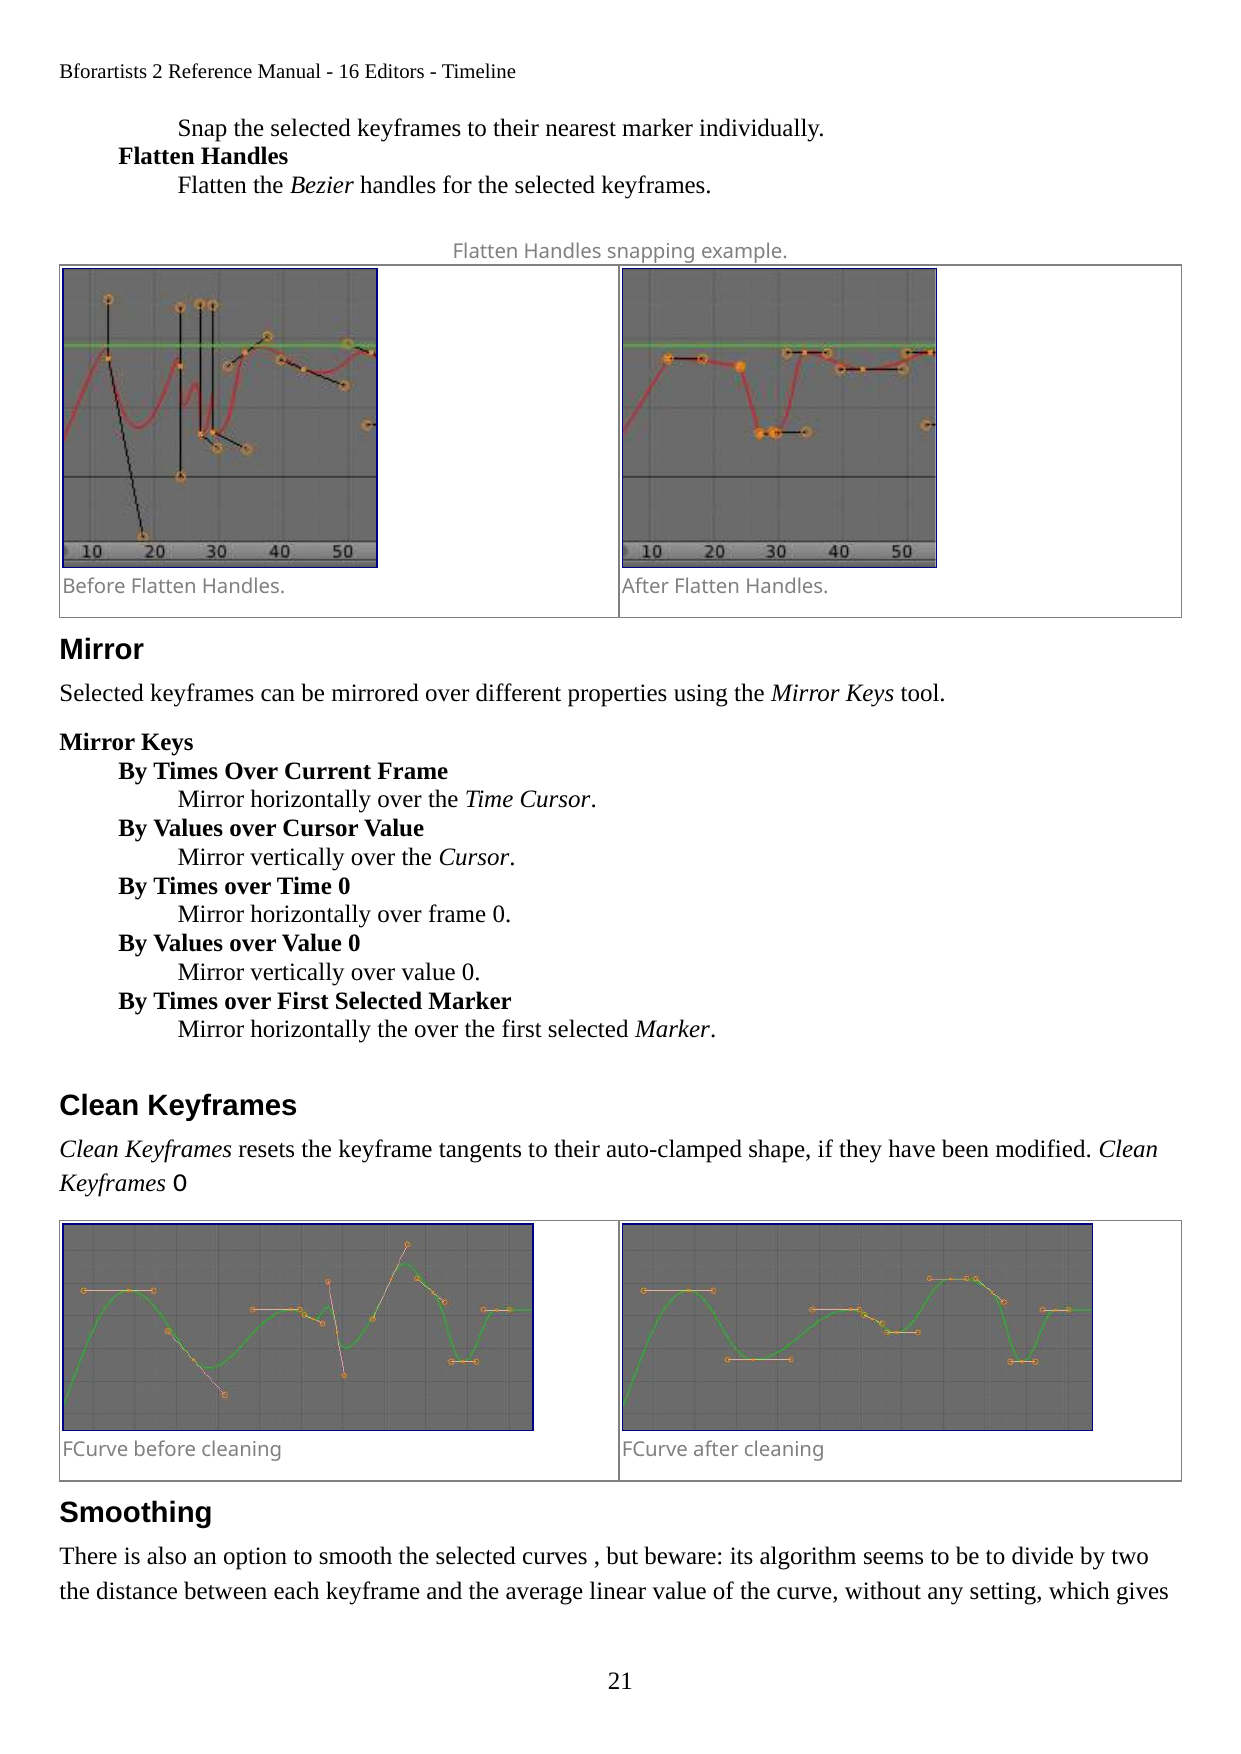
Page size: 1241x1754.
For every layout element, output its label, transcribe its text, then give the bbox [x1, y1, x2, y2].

subtitle Mirror Keys [59, 727, 1181, 756]
subtitle By Values over Value 0 [118, 928, 1181, 957]
picture [64, 269, 376, 567]
picture [623, 269, 936, 567]
list Mirror vertically over the Cursor. [177, 842, 1181, 871]
table_header After Flatten Handles. [620, 266, 1181, 617]
list Snap the selected keyframes to their nearest marker individually. [177, 113, 1181, 141]
picture [623, 1225, 1092, 1430]
table_header Before Flatten Handles. [60, 266, 618, 617]
subtitle By Times Over Current Frame [118, 756, 1181, 784]
list Flatten the Bezier handles for the selected keyframes. [177, 170, 1181, 199]
text There is also an option to smooth the selected curves , but beware: its algorithm seems to be to divide by two the distance between each keyframe and the average linear value of the curve, without any setting, which gives [59, 1541, 1181, 1604]
subtitle By Times over Time 0 [118, 871, 1181, 899]
table_header FCurve after cleaning [620, 1221, 1181, 1480]
text Selected keyframes can be mirrored over different properties using the Mirror Keys tool. [59, 678, 1181, 707]
text Clean Keyframes resets the keyframe tangents to their auto-clamped shape, if they have been modified. Clean Keyframes O [59, 1134, 1181, 1199]
list Mirror horizontally over frame 0. [177, 899, 1181, 928]
list Mirror vertically over value 0. [177, 957, 1181, 986]
subtitle Mirror [59, 632, 1181, 666]
picture [64, 1225, 532, 1430]
subtitle Clean Keyframes [59, 1087, 1181, 1121]
table_header FCurve before cleaning [60, 1221, 618, 1480]
subtitle Flatten Handles [118, 141, 1181, 170]
subtitle By Values over Cursor Value [118, 813, 1181, 842]
list Mirror horizontally the over the first selected Marker. [177, 1014, 1181, 1043]
list Mirror horizontally over the Time Cursor. [177, 784, 1181, 813]
subtitle Smoothing [59, 1495, 1181, 1529]
subtitle By Times over First Selected Marker [118, 986, 1181, 1014]
text Flatten Handles snapping example. [59, 233, 1181, 264]
